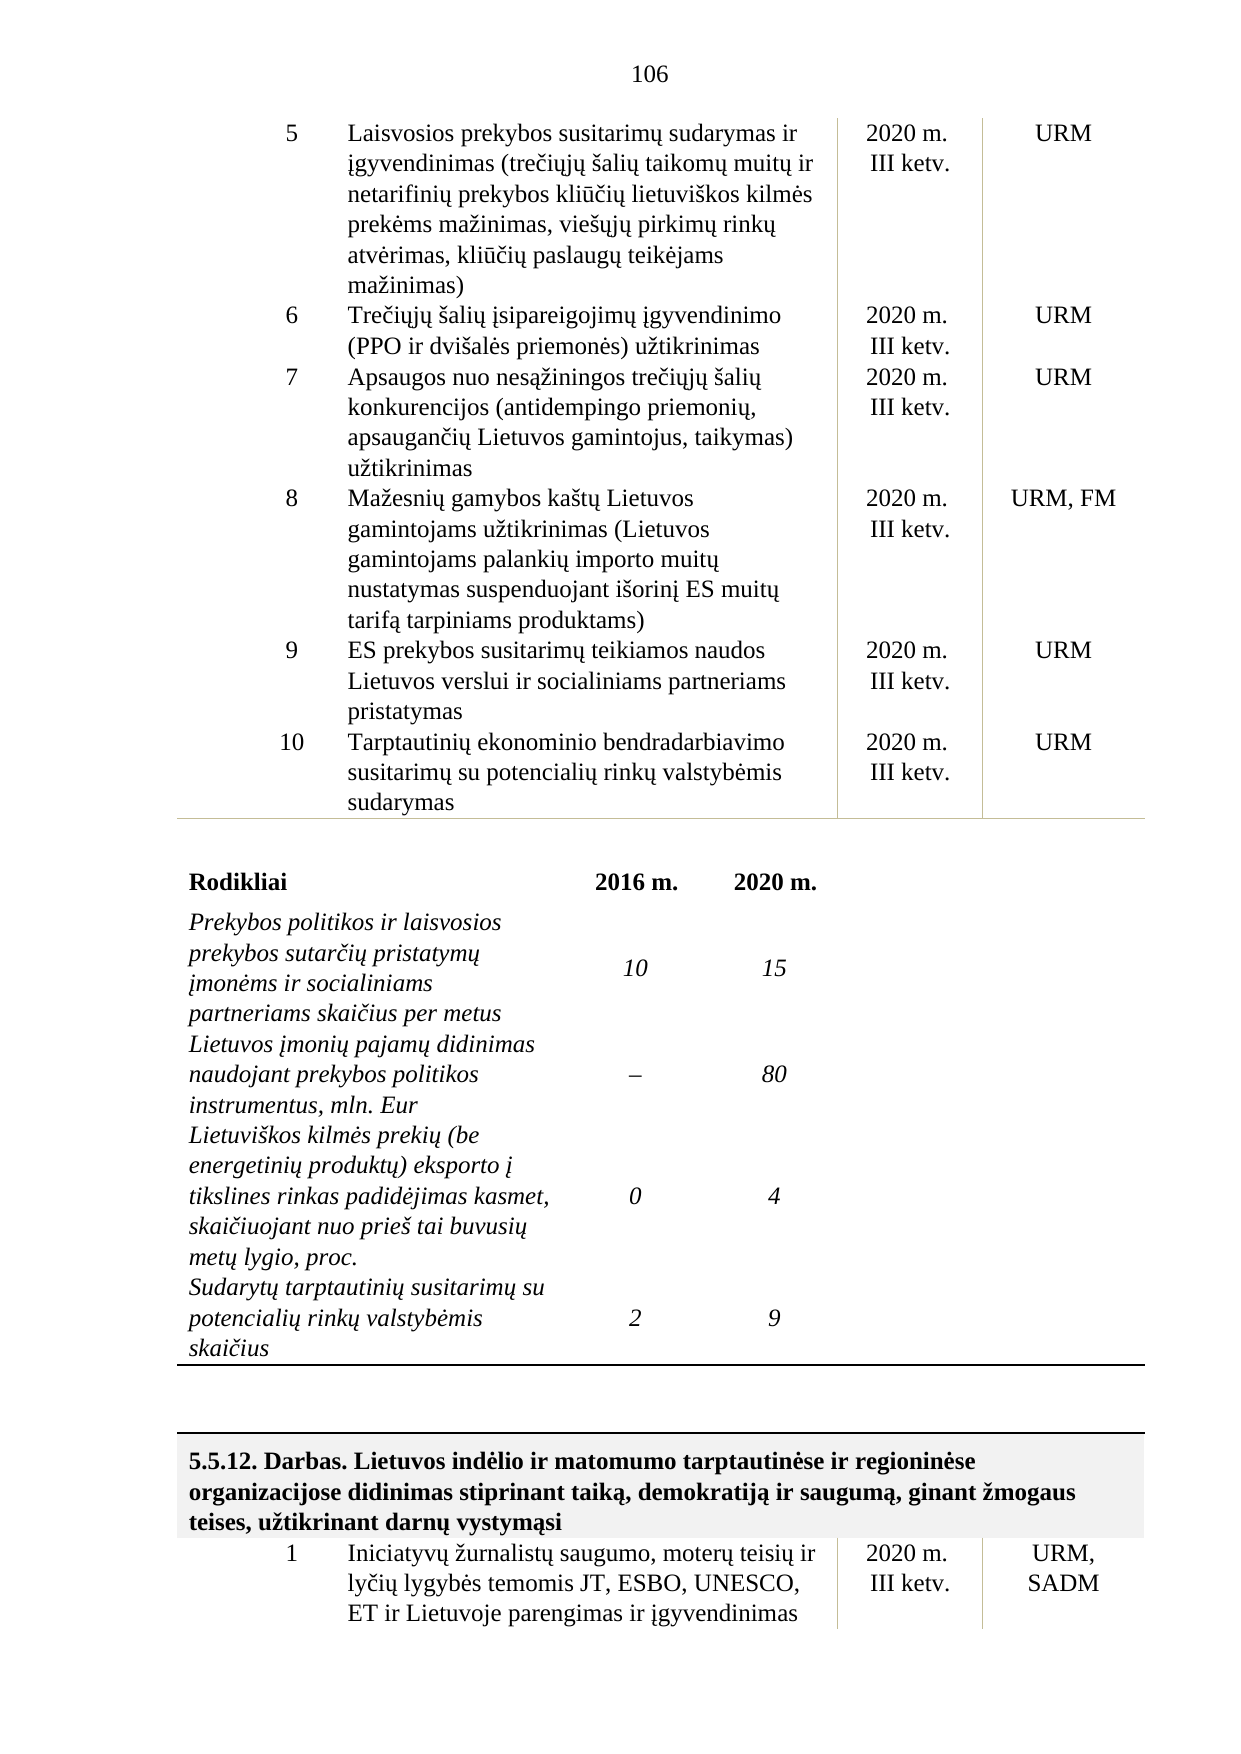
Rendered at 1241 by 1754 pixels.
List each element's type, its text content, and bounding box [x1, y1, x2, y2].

table_cell [842, 857, 982, 907]
table_cell 10 [247, 727, 336, 818]
table_cell [177, 118, 247, 301]
table_cell Iniciatyvų žurnalistų saugumo, moterų teisių ir lyčių lygybės temomis JT, ESBO, UNESCO, ET ir Lietuvoje parengimas ir įgyvendinimas [336, 1538, 837, 1629]
table_cell URM [983, 362, 1144, 483]
table_cell 8 [247, 483, 336, 635]
table_cell [177, 819, 247, 857]
table_cell Lietuviškos kilmės prekių (be energetinių produktų) eksporto į tikslines rinkas padidėjimas kasmet, skaičiuojant nuo prieš tai buvusių metų lygio, proc. [177, 1120, 564, 1272]
table_cell 7 [247, 362, 336, 483]
table_cell URM [983, 635, 1144, 727]
table_cell [982, 1029, 1144, 1120]
table_cell [247, 1366, 336, 1432]
table_cell Trečiųjų šalių įsipareigojimų įgyvendinimo (PPO ir dvišalės priemonės) užtikrinimas [336, 301, 837, 362]
table_cell [177, 1538, 247, 1629]
table_cell 10 [565, 907, 708, 1029]
table_cell [842, 819, 982, 857]
table_cell [177, 483, 247, 635]
table_cell 9 [247, 635, 336, 727]
table_cell [982, 1120, 1144, 1272]
table_cell 5 [247, 118, 336, 301]
table_cell [842, 1120, 982, 1272]
table_cell [842, 1366, 982, 1432]
table_cell Tarptautinių ekonominio bendradarbiavimo susitarimų su potencialių rinkų valstybėmis sudarymas [336, 727, 837, 818]
table_cell 1 [247, 1538, 336, 1629]
table_cell 2020 m. [708, 857, 842, 907]
table_cell [247, 819, 336, 857]
table_cell [177, 1366, 247, 1432]
table_cell [336, 1366, 532, 1432]
table_cell [842, 907, 982, 1029]
table_cell 2020 m. III ketv. [838, 483, 982, 635]
table_cell URM [983, 301, 1144, 362]
table_cell URM [983, 727, 1144, 818]
table_cell 2020 m. III ketv. [838, 301, 982, 362]
table_cell [565, 819, 708, 857]
table_cell 2020 m. III ketv. [838, 118, 982, 301]
table_cell [336, 819, 532, 857]
table_cell 9 [708, 1272, 842, 1363]
table_cell 2020 m. III ketv. [838, 727, 982, 818]
table_cell [982, 819, 1144, 857]
table_cell [177, 301, 247, 362]
table_cell 6 [247, 301, 336, 362]
table_cell [177, 635, 247, 727]
table_cell URM [983, 118, 1144, 301]
table_cell Laisvosios prekybos susitarimų sudarymas ir įgyvendinimas (trečiųjų šalių taikomų muitų ir netarifinių prekybos kliūčių lietuviškos kilmės prekėms mažinimas, viešųjų pirkimų rinkų atvėrimas, kliūčių paslaugų teikėjams mažinimas) [336, 118, 837, 301]
table_cell Mažesnių gamybos kaštų Lietuvos gamintojams užtikrinimas (Lietuvos gamintojams palankių importo muitų nustatymas suspenduojant išorinį ES muitų tarifą tarpiniams produktams) [336, 483, 837, 635]
table_cell URM, FM [983, 483, 1144, 635]
table_cell [842, 1029, 982, 1120]
table_cell [982, 907, 1144, 1029]
table_cell Apsaugos nuo nesąžiningos trečiųjų šalių konkurencijos (antidempingo priemonių, apsaugančių Lietuvos gamintojus, taikymas) užtikrinimas [336, 362, 837, 483]
table_cell 2020 m. III ketv. [838, 362, 982, 483]
table_cell URM, SADM [983, 1538, 1144, 1629]
table_cell 2016 m. [565, 857, 708, 907]
table_cell Sudarytų tarptautinių susitarimų su potencialių rinkų valstybėmis skaičius [177, 1272, 564, 1363]
table_cell [982, 857, 1144, 907]
table_cell [842, 1272, 982, 1363]
table_cell Prekybos politikos ir laisvosios prekybos sutarčių pristatymų įmonėms ir socialiniams partneriams skaičius per metus [177, 907, 564, 1029]
table_cell 0 [565, 1120, 708, 1272]
table_cell Rodikliai [177, 857, 564, 907]
table_cell [565, 1366, 708, 1432]
table_cell [177, 727, 247, 818]
table_cell [708, 819, 842, 857]
table_cell 5.5.12. Darbas. Lietuvos indėlio ir matomumo tarptautinėse ir regioninėse organizacijose didinimas stiprinant taiką, demokratiją ir saugumą, ginant žmogaus teises, užtikrinant darnų vystymąsi [177, 1434, 1144, 1538]
table_cell [177, 362, 247, 483]
table_cell 2 [565, 1272, 708, 1363]
table_cell [708, 1366, 842, 1432]
table_cell [982, 1272, 1144, 1363]
table_cell Lietuvos įmonių pajamų didinimas naudojant prekybos politikos instrumentus, mln. Eur [177, 1029, 564, 1120]
table_cell ES prekybos susitarimų teikiamos naudos Lietuvos verslui ir socialiniams partneriams pristatymas [336, 635, 837, 727]
table_cell – [565, 1029, 708, 1120]
table_cell [532, 819, 564, 857]
table_cell 4 [708, 1120, 842, 1272]
table_cell [982, 1366, 1144, 1432]
table_cell 2020 m. III ketv. [838, 635, 982, 727]
table_cell 80 [708, 1029, 842, 1120]
table_cell 15 [708, 907, 842, 1029]
table_cell [532, 1366, 564, 1432]
table_cell 2020 m. III ketv. [838, 1538, 982, 1629]
